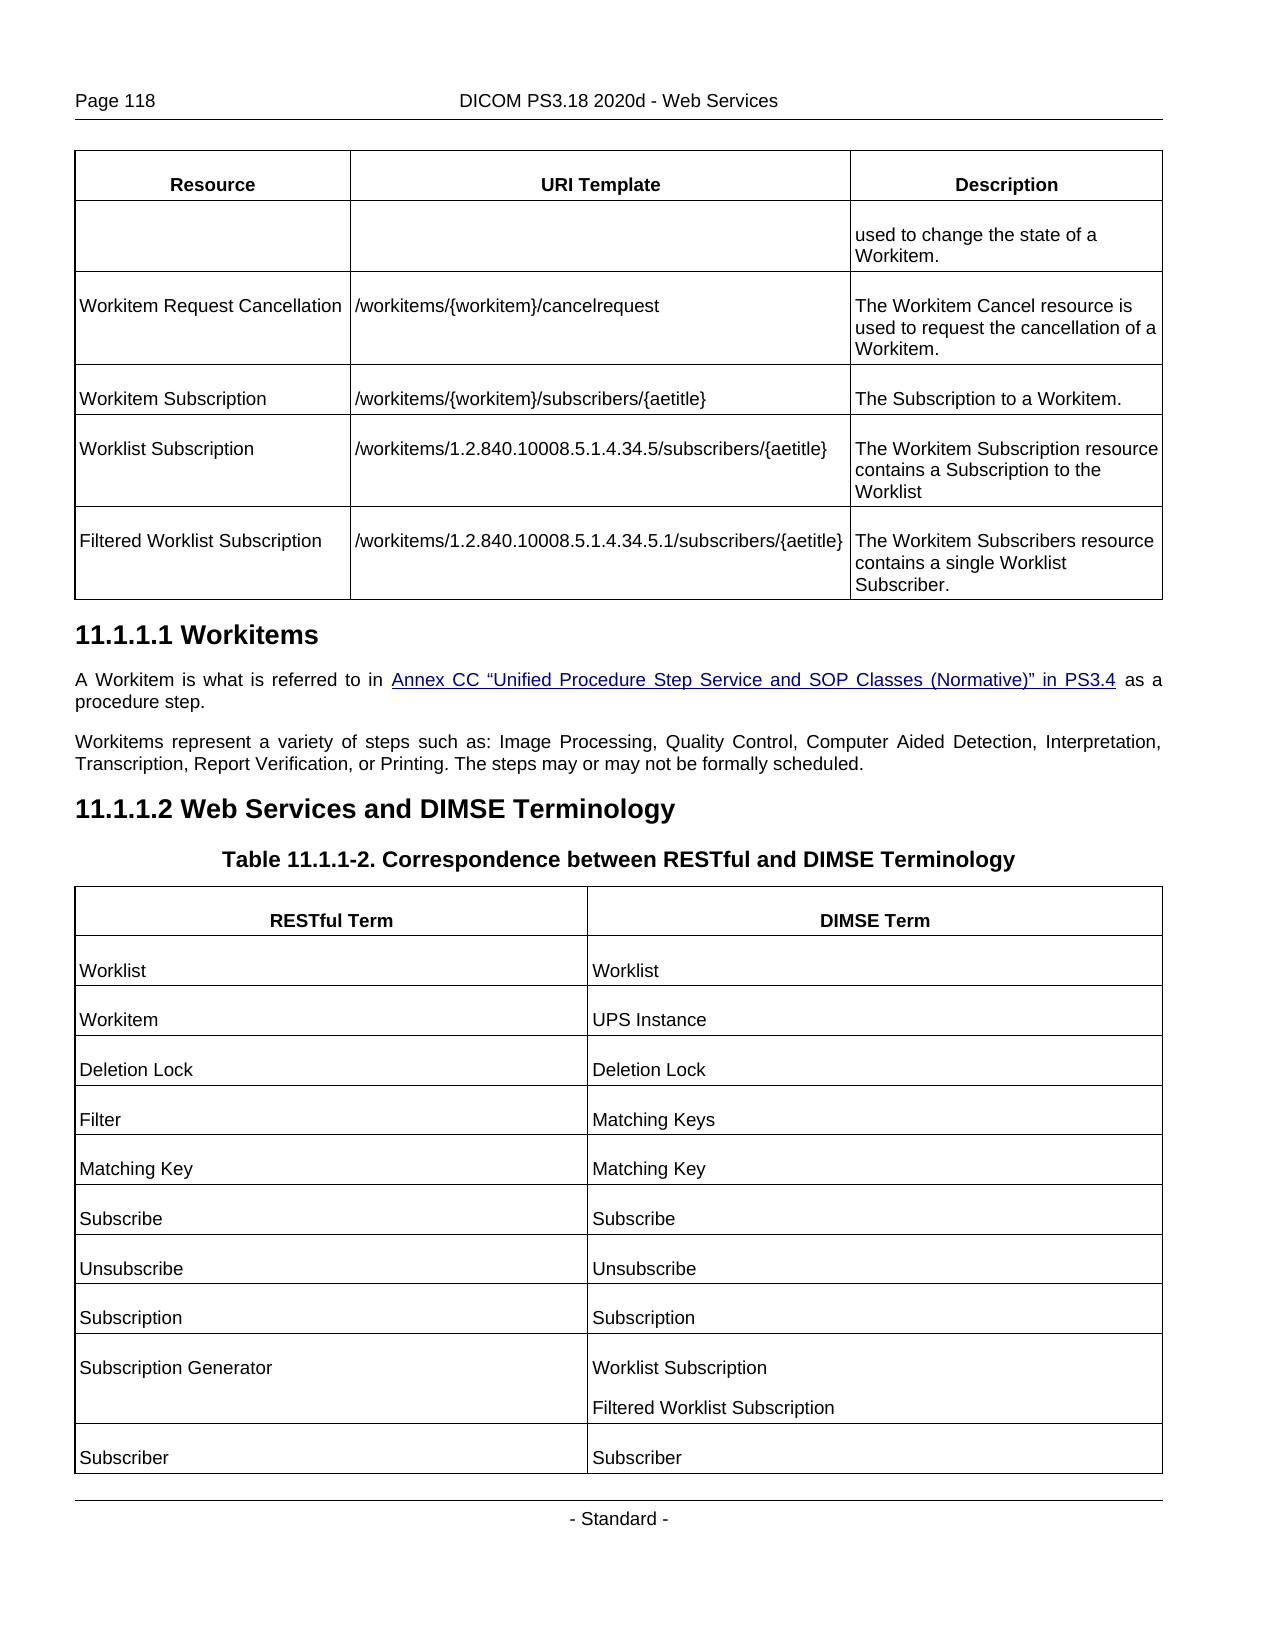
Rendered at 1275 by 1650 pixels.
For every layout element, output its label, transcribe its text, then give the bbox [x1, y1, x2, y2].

table_cell Filter [76, 1086, 587, 1134]
table_cell Subscriber [588, 1424, 1162, 1473]
table_header RESTful Term [76, 887, 587, 935]
table_cell Matching Keys [588, 1086, 1162, 1134]
table_cell Subscription [588, 1284, 1162, 1333]
table_cell [351, 201, 850, 271]
table_cell Subscribe [588, 1185, 1162, 1233]
table_cell /workitems/{workitem}/cancelrequest [351, 272, 850, 364]
table_cell [76, 201, 350, 271]
table_cell Worklist [76, 936, 587, 985]
table_cell Filtered Worklist Subscription [76, 507, 350, 599]
table_cell Deletion Lock [76, 1036, 587, 1084]
text 11.1.1.2 Web Services and DIMSE Terminology [75, 793, 1162, 824]
table_cell The Workitem Cancel resource is used to request the cancellation of a Workitem. [851, 272, 1162, 364]
table_cell /workitems/{workitem}/subscribers/{aetitle} [351, 365, 850, 413]
table_cell /workitems/1.2.840.10008.5.1.4.34.5/subscribers/{aetitle} [351, 415, 850, 506]
table_header Resource [76, 151, 350, 200]
table_cell Matching Key [76, 1135, 587, 1184]
table_cell The Subscription to a Workitem. [851, 365, 1162, 413]
table_header Description [851, 151, 1162, 200]
table_cell Subscription Generator [76, 1334, 587, 1423]
table_cell Matching Key [588, 1135, 1162, 1184]
text Workitems represent a variety of steps such as: Image Processing, Quality Control, Computer Aided Detection, Interpretation, Transcription, Report Verification, or Printing. The steps may or may not be formally scheduled. [75, 731, 1162, 774]
table_header URI Template [351, 151, 850, 200]
table_header DIMSE Term [588, 887, 1162, 935]
table_cell Workitem Request Cancellation [76, 272, 350, 364]
table_cell Deletion Lock [588, 1036, 1162, 1084]
table_cell Worklist Subscription [76, 415, 350, 506]
table_cell Unsubscribe [588, 1235, 1162, 1283]
table_cell Worklist Subscription Filtered Worklist Subscription [588, 1334, 1162, 1423]
table_cell Subscribe [76, 1185, 587, 1233]
text Table 11.1.1-2. Correspondence between RESTful and DIMSE Terminology [75, 846, 1162, 872]
table_cell Worklist [588, 936, 1162, 985]
table_cell Subscriber [76, 1424, 587, 1473]
table_cell /workitems/1.2.840.10008.5.1.4.34.5.1/subscribers/{aetitle} [351, 507, 850, 599]
text 11.1.1.1 Workitems [75, 619, 1162, 650]
table_cell Workitem [76, 986, 587, 1035]
table_cell The Workitem Subscribers resource contains a single Worklist Subscriber. [851, 507, 1162, 599]
table_cell UPS Instance [588, 986, 1162, 1035]
table_cell Unsubscribe [76, 1235, 587, 1283]
table_cell Subscription [76, 1284, 587, 1333]
table_cell used to change the state of a Workitem. [851, 201, 1162, 271]
text A Workitem is what is referred to in Annex CC “Unified Procedure Step Service and SOP Classes (Normative)” in PS3.4 as a procedure step. [75, 669, 1162, 712]
table_cell The Workitem Subscription resource contains a Subscription to the Worklist [851, 415, 1162, 506]
table_cell Workitem Subscription [76, 365, 350, 413]
